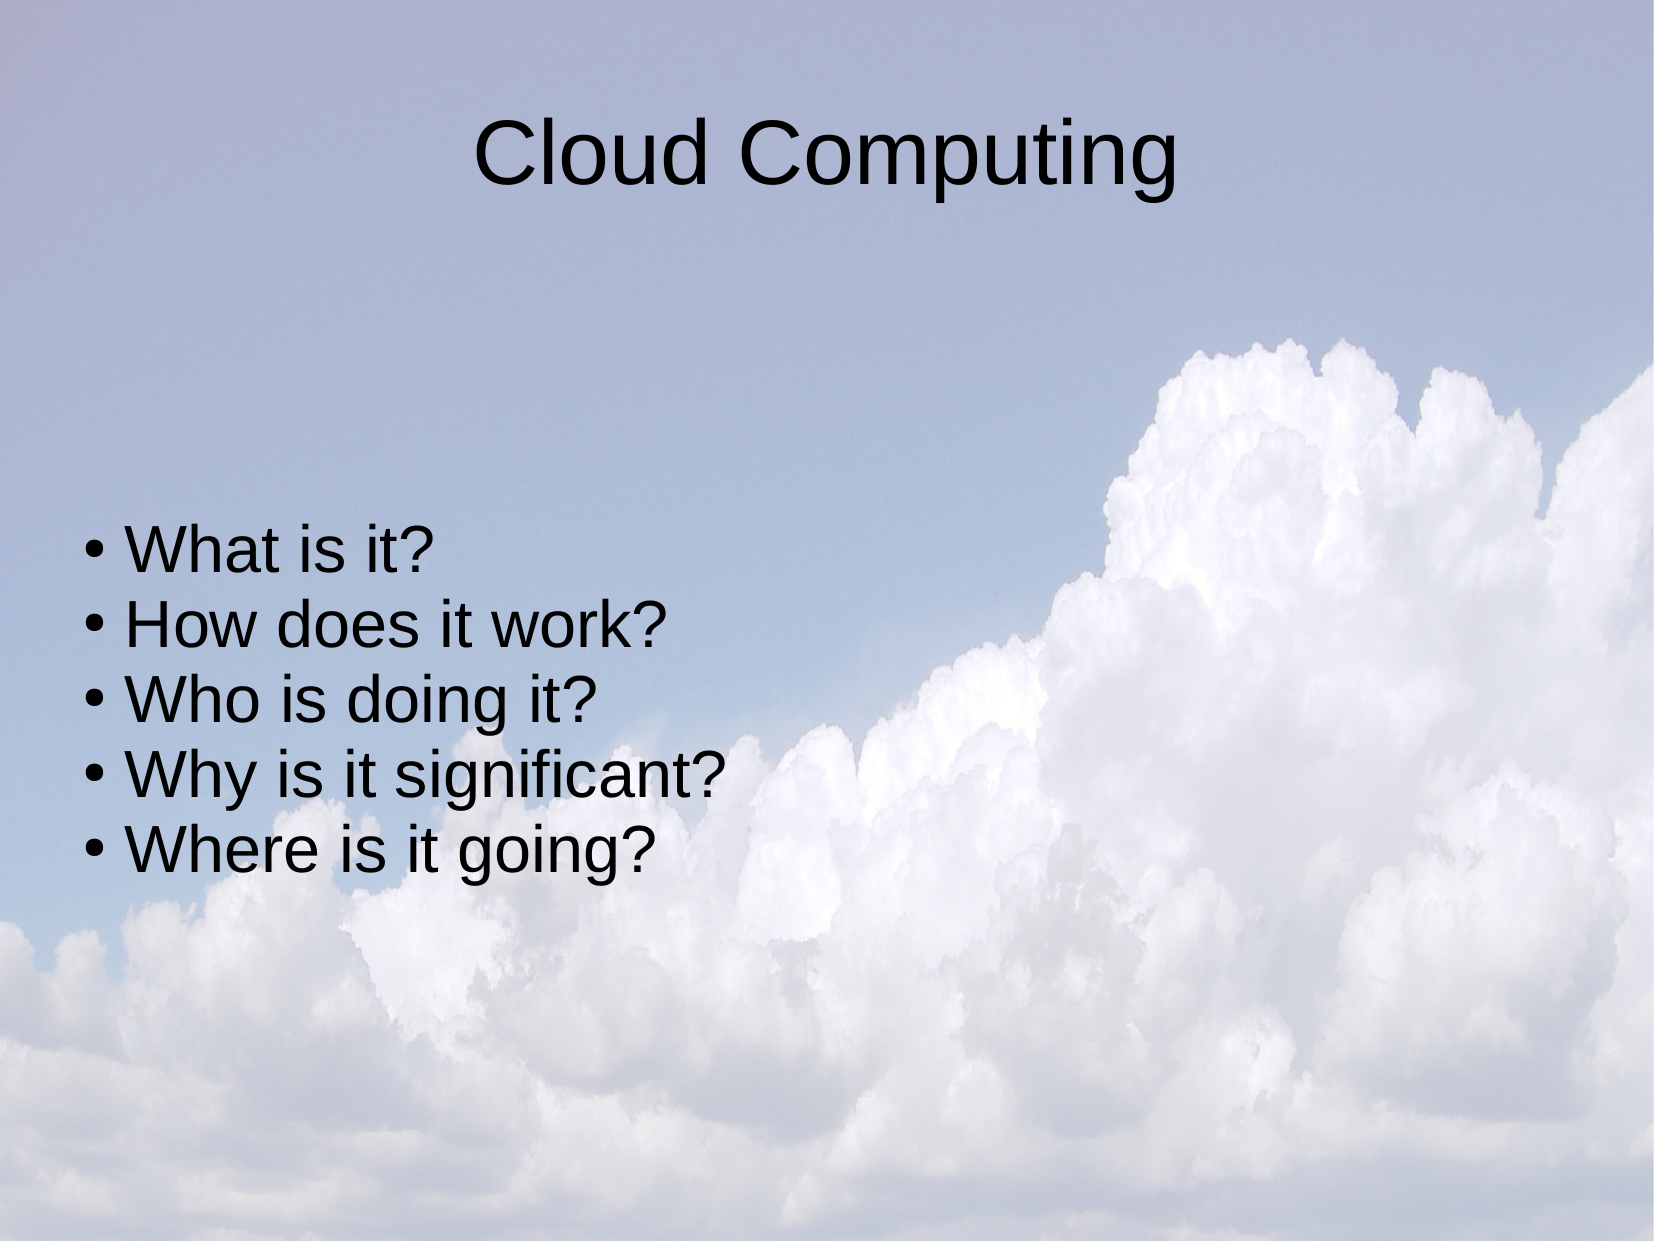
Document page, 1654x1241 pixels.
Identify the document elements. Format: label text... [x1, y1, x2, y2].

subtitle What is it? How does it work? Who is doing it? Why is it significant? Where is it going? [82, 290, 1571, 1109]
picture [0, 0, 1654, 1241]
title Cloud Computing [82, 49, 1571, 257]
